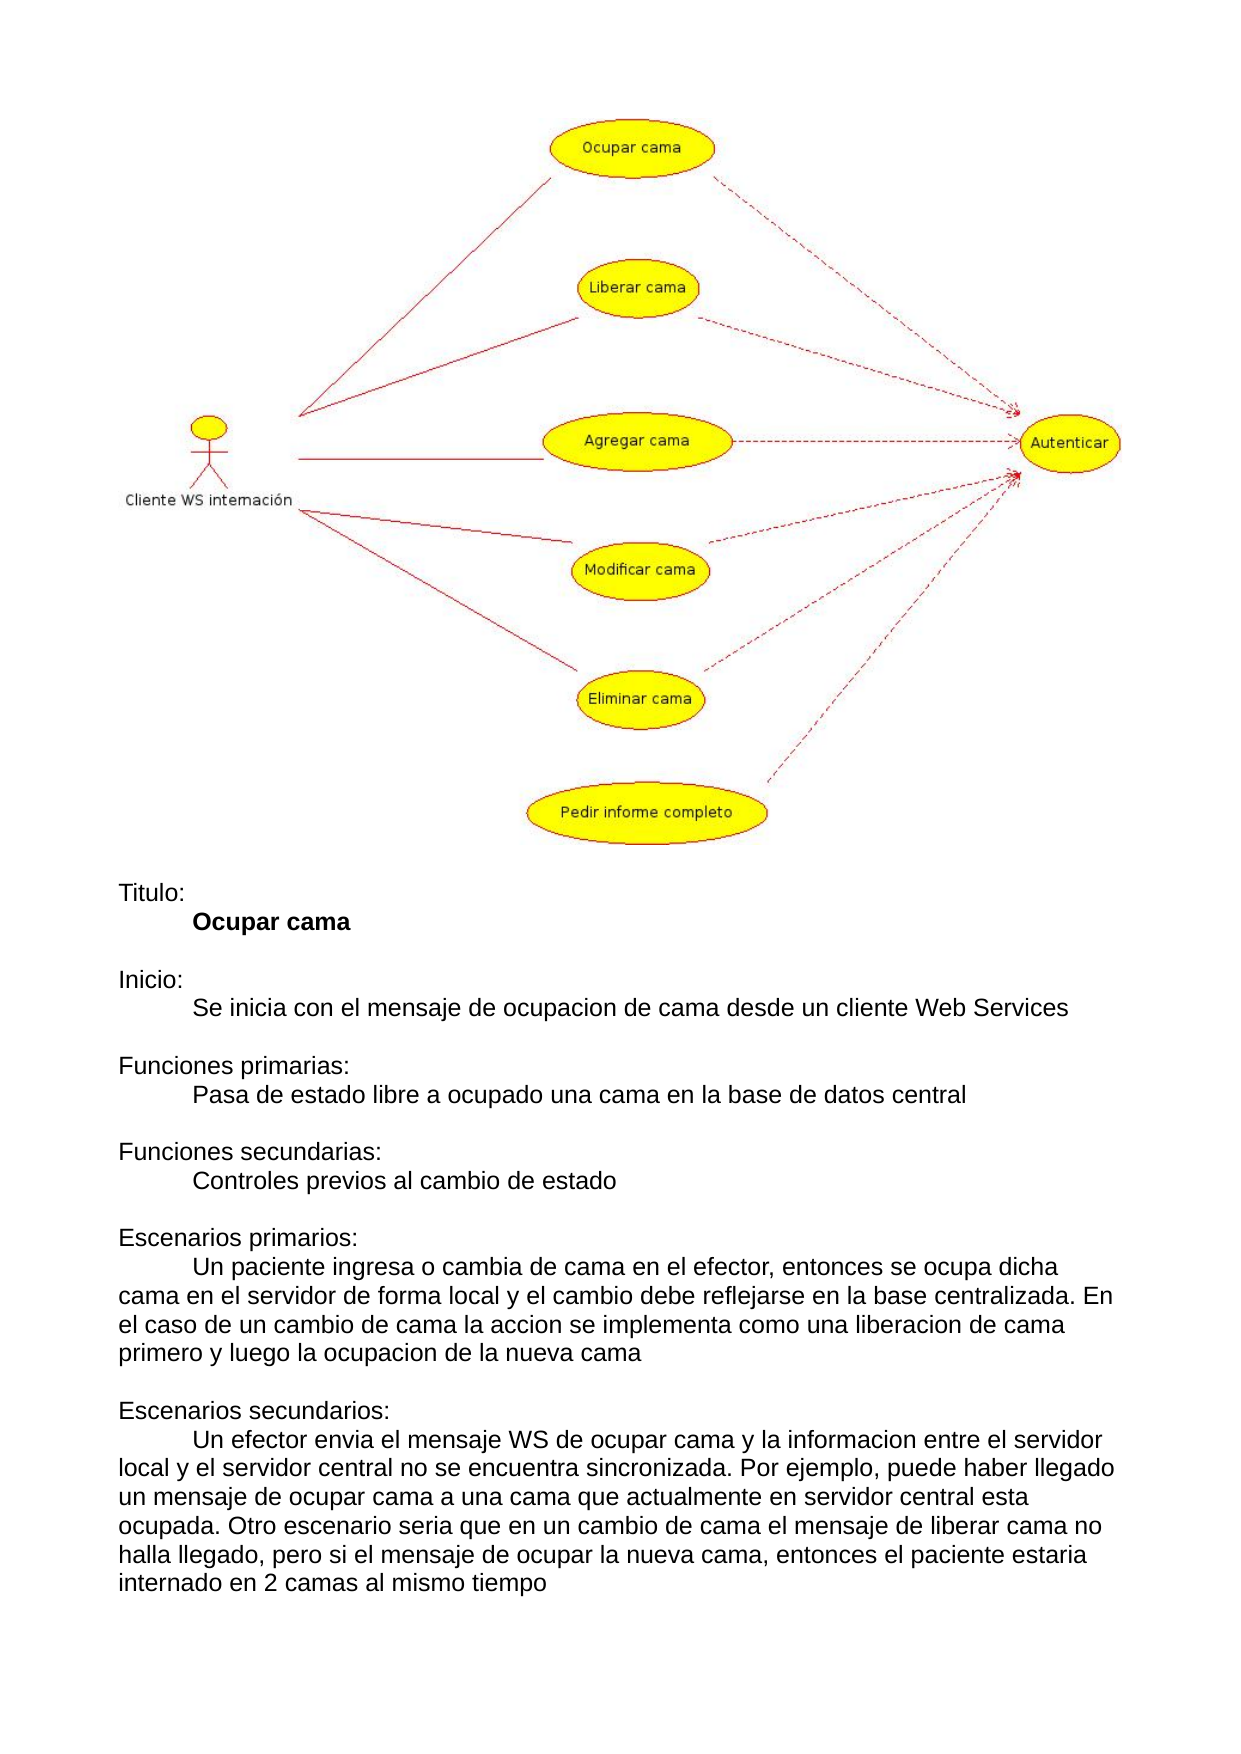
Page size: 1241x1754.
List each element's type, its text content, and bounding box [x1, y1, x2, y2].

table_cell Funciones secundarias: [118, 1137, 1122, 1166]
table_cell Pasa de estado libre a ocupado una cama en la base de datos central [118, 1080, 1122, 1108]
table_cell [118, 1108, 1122, 1137]
table_cell Escenarios primarios: [118, 1223, 1122, 1252]
table_cell Controles previos al cambio de estado [118, 1166, 1122, 1194]
table_header Titulo: [118, 878, 1122, 907]
picture [118, 118, 1123, 845]
table_cell [118, 936, 1122, 964]
table_cell Un efector envia el mensaje WS de ocupar cama y la informacion entre el servidor local y el servidor central no se encuentra sincronizada. Por ejemplo, puede haber llegado un mensaje de ocupar cama a una cama que actualmente en servidor central esta ocupada. Otro escenario seria que en un cambio de cama el mensaje de liberar cama no halla llegado, pero si el mensaje de ocupar la nueva cama, entonces el paciente estaria internado en 2 camas al mismo tiempo [118, 1425, 1122, 1597]
table_cell Funciones primarias: [118, 1051, 1122, 1079]
table_cell Inicio: [118, 965, 1122, 993]
table_cell Ocupar cama [118, 907, 1122, 936]
table_cell [118, 1367, 1122, 1396]
table_cell [118, 1022, 1122, 1051]
table_cell Un paciente ingresa o cambia de cama en el efector, entonces se ocupa dicha cama en el servidor de forma local y el cambio debe reflejarse en la base centralizada. En el caso de un cambio de cama la accion se implementa como una liberacion de cama primero y luego la ocupacion de la nueva cama [118, 1252, 1122, 1367]
table_cell Se inicia con el mensaje de ocupacion de cama desde un cliente Web Services [118, 993, 1122, 1022]
table_cell Escenarios secundarios: [118, 1396, 1122, 1424]
table_cell [118, 1195, 1122, 1223]
table_cell [118, 1597, 1122, 1626]
